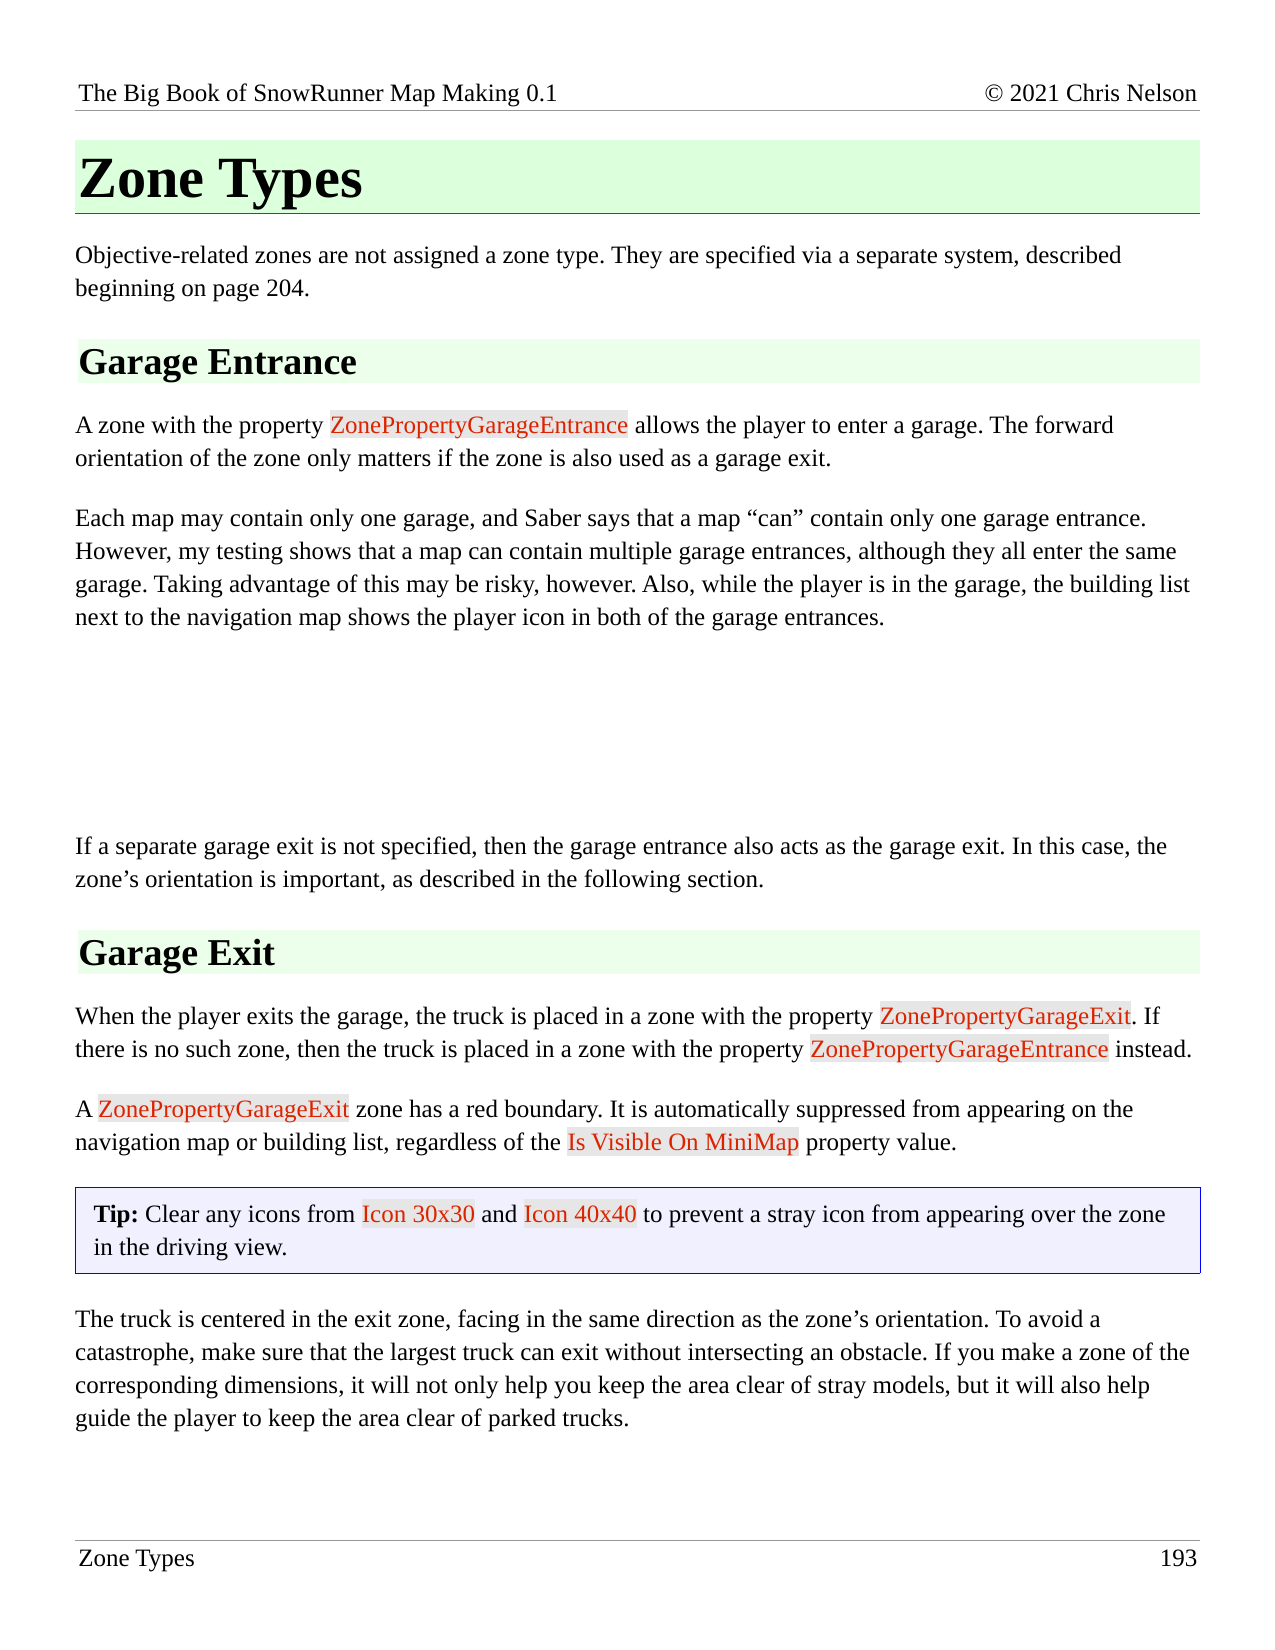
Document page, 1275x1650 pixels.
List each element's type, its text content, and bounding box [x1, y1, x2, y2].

text A ZonePropertyGarageExit zone has a red boundary. It is automatically suppressed from appearing on the navigation map or building list, regardless of the Is Visible On MiniMap property value. [75, 1094, 1200, 1156]
text When the player exits the garage, the truck is placed in a zone with the property ZonePropertyGarageExit. If there is no such zone, then the truck is placed in a zone with the property ZonePropertyGarageEntrance instead. [75, 1001, 1200, 1062]
subtitle Zone Types [75, 140, 1200, 213]
subtitle Garage Entrance [78, 339, 1200, 383]
text The truck is centered in the exit zone, facing in the same direction as the zone’s orientation. To avoid a catastrophe, make sure that the largest truck can exit without intersecting an obstacle. If you make a zone of the corresponding dimensions, it will not only help you keep the area clear of stray models, but it will also help guide the player to keep the area clear of parked trucks. [75, 1304, 1200, 1432]
text A zone with the property ZonePropertyGarageEntrance allows the player to enter a garage. The forward orientation of the zone only matters if the zone is also used as a garage exit. [75, 410, 1200, 472]
list Clear any icons from Icon 30x30 and Icon 40x40 to prevent a stray icon from appearing over the zone in the driving view. [76, 1188, 1200, 1273]
text If a separate garage exit is not specified, then the garage entrance also acts as the garage exit. In this case, the zone’s orientation is important, as described in the following section. [75, 831, 1200, 893]
text Each map may contain only one garage, and Saber says that a map “can” contain only one garage entrance. However, my testing shows that a map can contain multiple garage entrances, although they all enter the same garage. Taking advantage of this may be risky, however. Also, while the player is in the garage, the building list next to the navigation map shows the player icon in both of the garage entrances. [75, 503, 1200, 631]
text Objective-related zones are not assigned a zone type. They are specified via a separate system, described beginning on page 204. [75, 240, 1200, 302]
subtitle Garage Exit [78, 930, 1200, 974]
